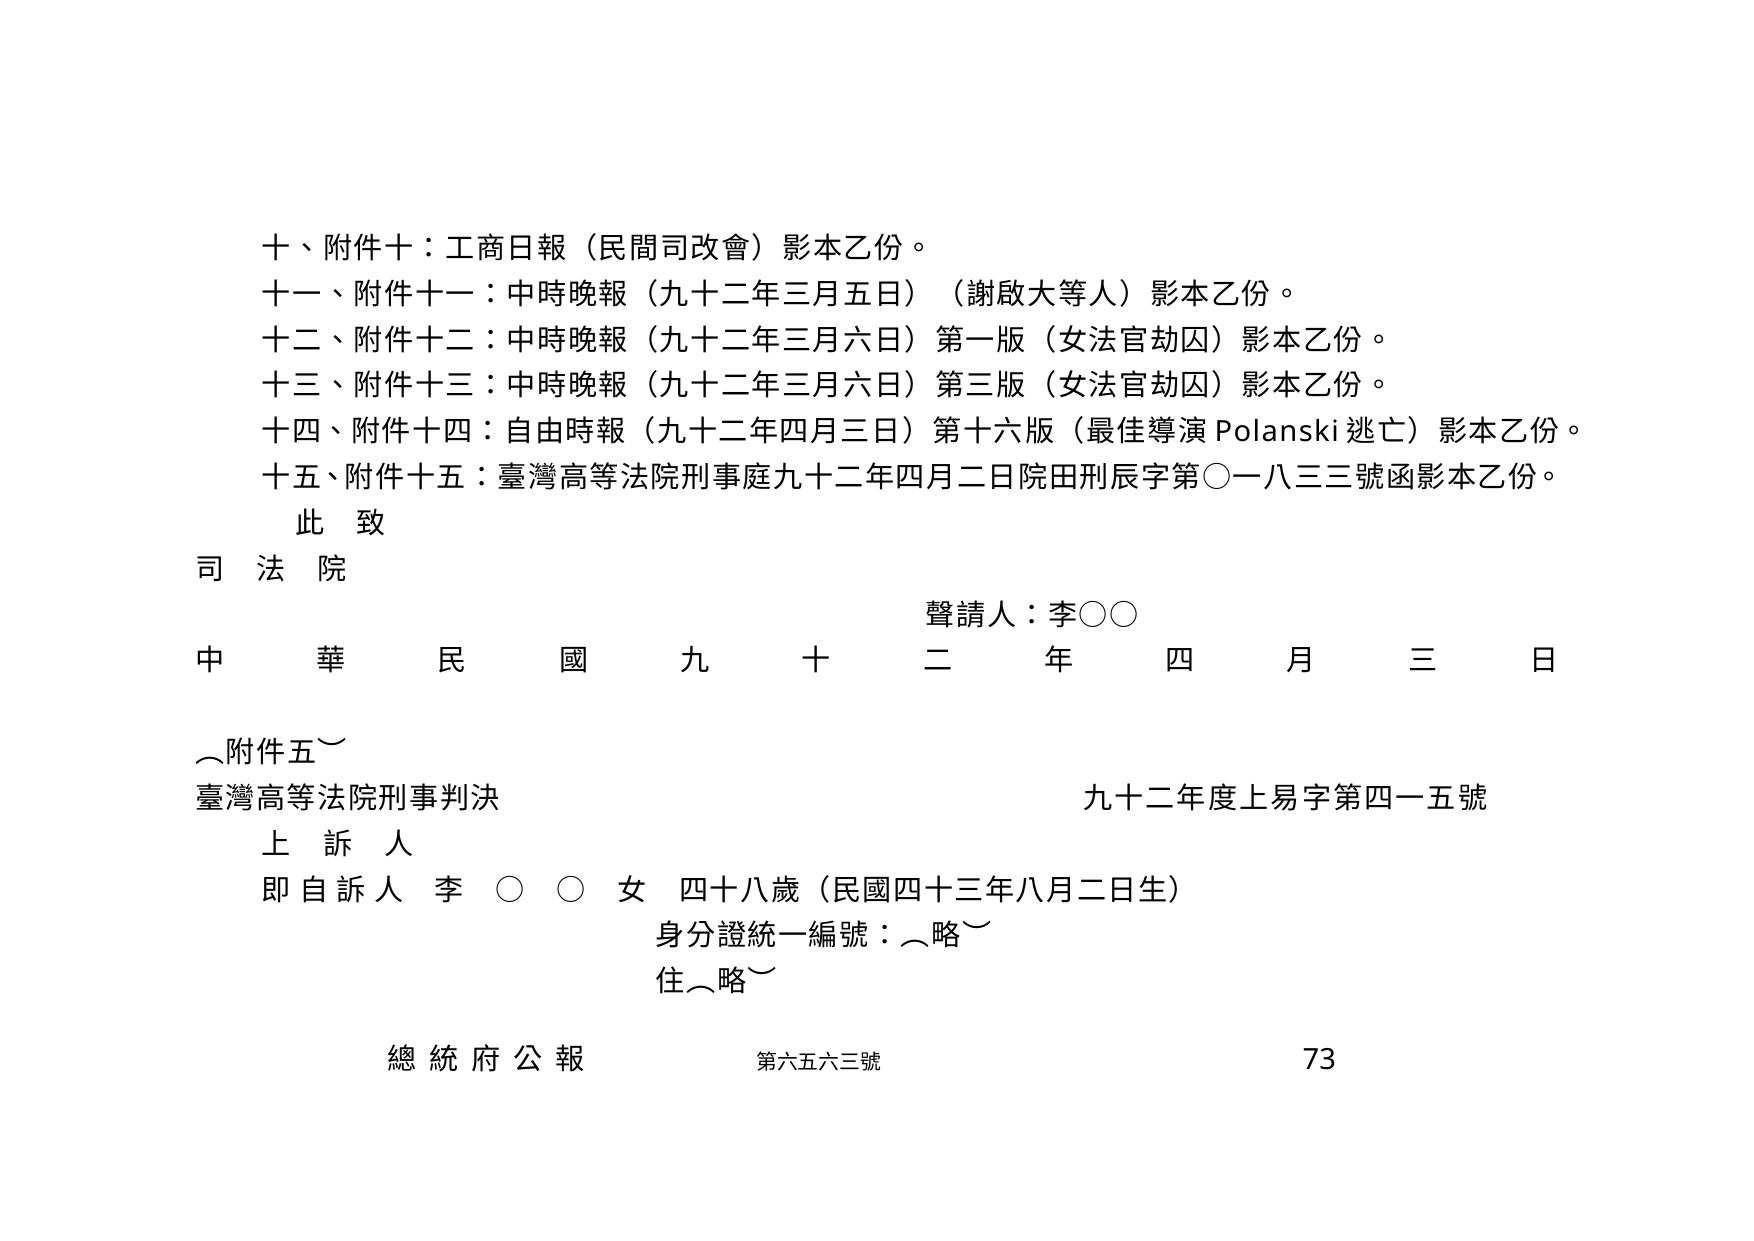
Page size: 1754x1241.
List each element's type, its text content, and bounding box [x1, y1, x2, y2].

text 十五、附件十五：臺灣高等法院刑事庭九十二年四月二日院田刑辰字第○一八三三號函影本乙份。 [262, 451, 1559, 497]
text 此 致 [295, 497, 1559, 542]
text 十二、附件十二：中時晚報（九十二年三月六日）第一版（女法官劫囚）影本乙份。 [262, 313, 1559, 359]
text 身分證統一編號：︵略︶ [656, 909, 1559, 955]
text 上 訴 人 [262, 817, 1559, 863]
text 聲請人：李○○ [195, 588, 1559, 634]
text 十一、附件十一：中時晚報（九十二年三月五日）（謝啟大等人）影本乙份。 [262, 267, 1559, 313]
text ︵附件五︶ [195, 726, 1559, 772]
text 十、附件十：工商日報（民間司改會）影本乙份。 [262, 222, 1559, 267]
text 住︵略︶ [656, 955, 1559, 1001]
text 十三、附件十三：中時晚報（九十二年三月六日）第三版（女法官劫囚）影本乙份。 [262, 359, 1559, 405]
text 司 法 院 [195, 542, 1559, 588]
text 臺灣高等法院刑事判決 九十二年度上易字第四一五號 [195, 772, 1559, 817]
text 即自訴人 李 ○ ○ 女 四十八歲（民國四十三年八月二日生） [262, 863, 1559, 909]
text 中華民國九十二年四月三日 [195, 634, 1559, 680]
text 十四、附件十四：自由時報（九十二年四月三日）第十六版（最佳導演Polanski逃亡）影本乙份。 [262, 405, 1559, 451]
